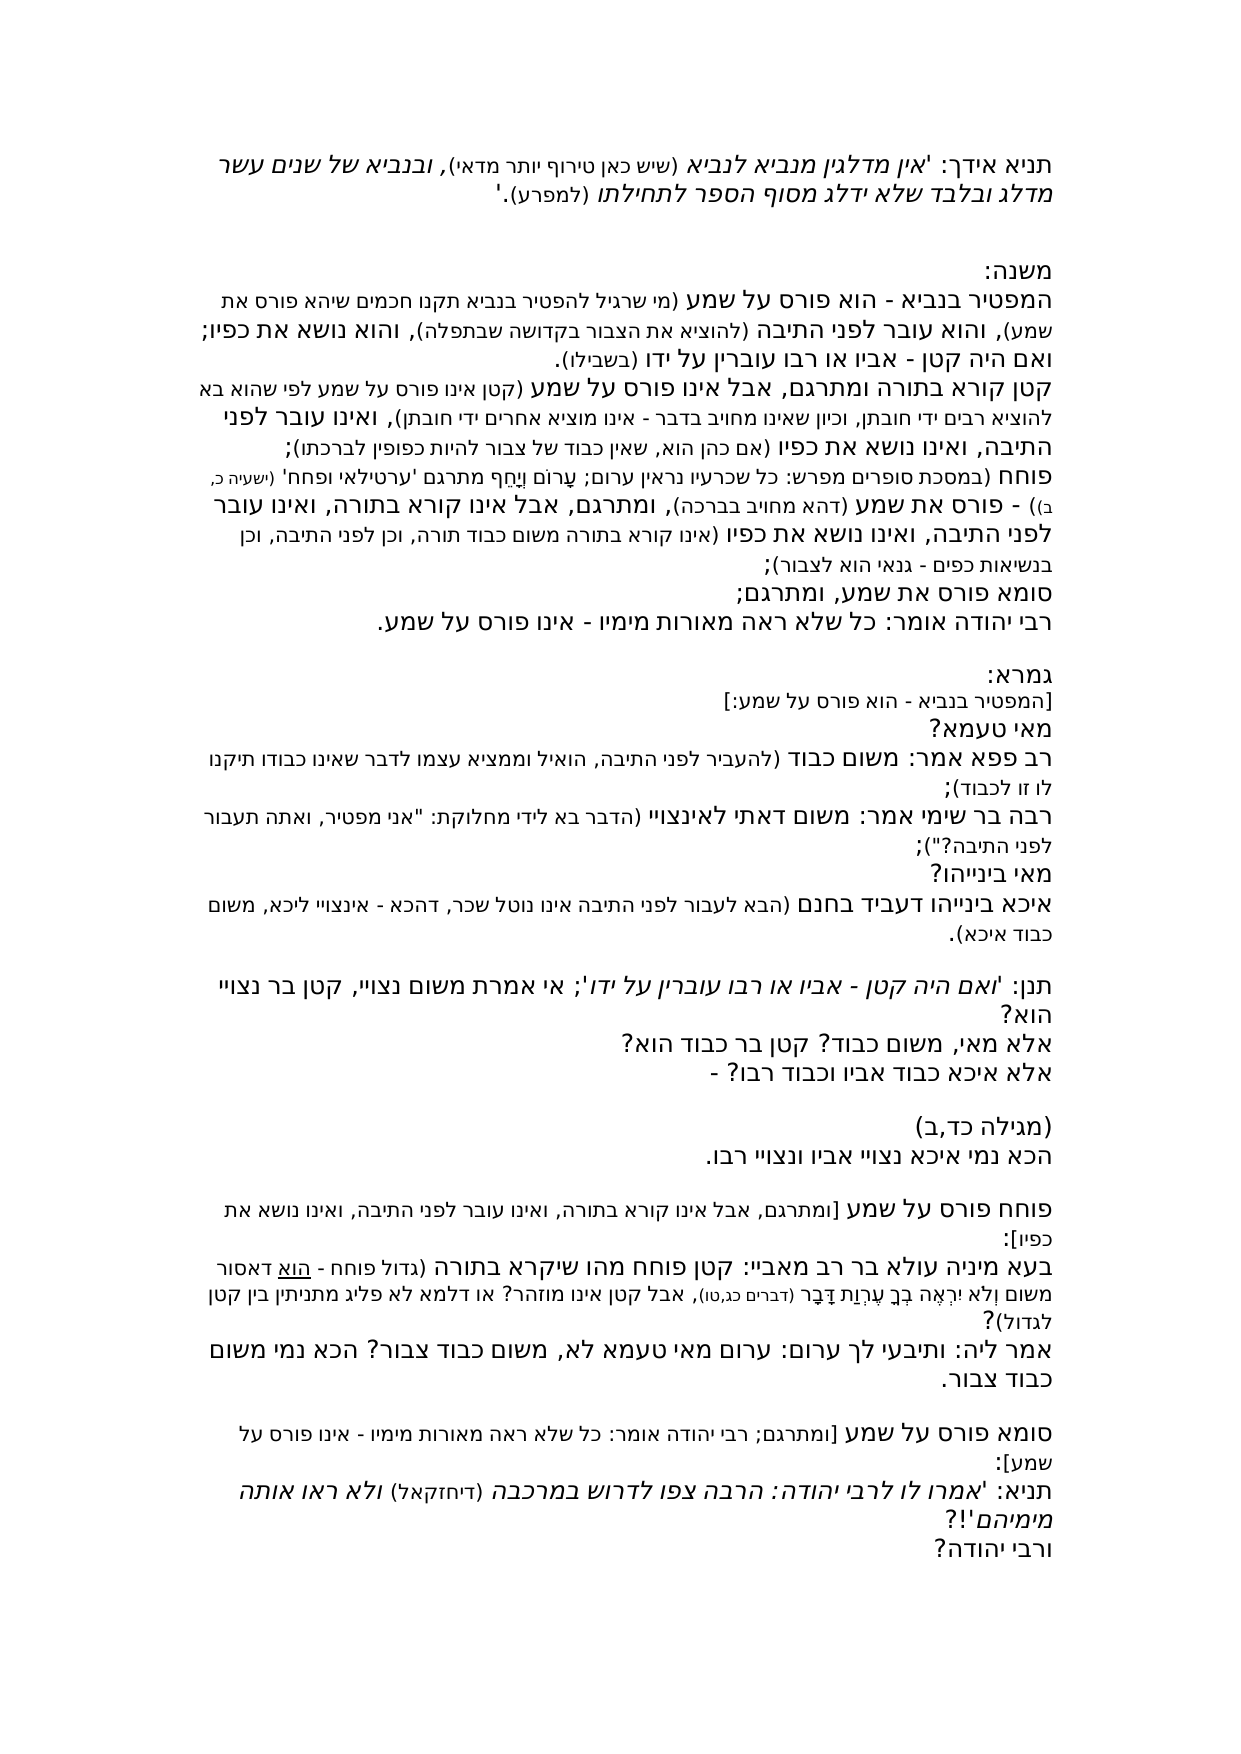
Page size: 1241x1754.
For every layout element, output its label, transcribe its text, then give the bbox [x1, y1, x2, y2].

text בעא מיניה עולא בר רב מאביי: קטן פוחח מהו שיקרא בתורה (גדול פוחח - הוא דאסור משום וְלֹא יִרְאֶה בְךָ עֶרְוַת דָּבָר (דברים כג,טו), אבל קטן אינו מוזהר? או דלמא לא פליג מתניתין בין קטן לגדול)? [187, 1253, 1053, 1335]
text סומא פורס על שמע [ומתרגם; רבי יהודה אומר: כל שלא ראה מאורות מימיו - אינו פורס על שמע]: [187, 1418, 1053, 1476]
text אמר ליה: ותיבעי לך ערום: ערום מאי טעמא לא, משום כבוד צבור? הכא נמי משום כבוד צבור. [187, 1335, 1053, 1394]
text פוחח פורס על שמע [ומתרגם, אבל אינו קורא בתורה, ואינו עובר לפני התיבה, ואינו נושא את כפיו]: [187, 1194, 1053, 1253]
text הכא נמי איכא נצויי אביו ונצויי רבו. [187, 1141, 1053, 1170]
text משנה: [187, 257, 1053, 286]
text איכא בינייהו דעביד בחנם (הבא לעבור לפני התיבה אינו נוטל שכר, דהכא - אינצויי ליכא, משום כבוד איכא). [187, 889, 1053, 947]
text תנן: 'ואם היה קטן - אביו או רבו עוברין על ידו'; אי אמרת משום נצויי, קטן בר נצויי הוא? [187, 971, 1053, 1029]
text רב פפא אמר: משום כבוד (להעביר לפני התיבה, הואיל וממציא עצמו לדבר שאינו כבודו תיקנו לו זו לכבוד); [187, 743, 1053, 801]
text (מגילה כד,ב) [187, 1112, 1053, 1141]
text רבי יהודה אומר: כל שלא ראה מאורות מימיו - אינו פורס על שמע. [187, 607, 1053, 636]
text אלא איכא כבוד אביו וכבוד רבו? - [187, 1059, 1053, 1088]
text [המפטיר בנביא - הוא פורס על שמע:] [187, 689, 1053, 714]
text פוחח (במסכת סופרים מפרש: כל שכרעיו נראין ערום; עָרוֹם וְיָחֵף מתרגם 'ערטילאי ופחח' (ישעיה כ,ב)) - פורס את שמע (דהא מחויב בברכה), ומתרגם, אבל אינו קורא בתורה, ואינו עובר לפני התיבה, ואינו נושא את כפיו (אינו קורא בתורה משום כבוד תורה, וכן לפני התיבה, וכן בנשיאות כפים - גנאי הוא לצבור); [187, 461, 1053, 578]
text קטן קורא בתורה ומתרגם, אבל אינו פורס על שמע (קטן אינו פורס על שמע לפי שהוא בא להוציא רבים ידי חובתן, וכיון שאינו מחויב בדבר - אינו מוציא אחרים ידי חובתן), ואינו עובר לפני התיבה, ואינו נושא את כפיו (אם כהן הוא, שאין כבוד של צבור להיות כפופין לברכתו); [187, 373, 1053, 461]
text תניא אידך: 'אין מדלגין מנביא לנביא (שיש כאן טירוף יותר מדאי), ובנביא של שנים עשר מדלג ובלבד שלא ידלג מסוף הספר לתחילתו (למפרע).' [187, 150, 1053, 208]
text גמרא: [187, 660, 1053, 689]
text המפטיר בנביא - הוא פורס על שמע (מי שרגיל להפטיר בנביא תקנו חכמים שיהא פורס את שמע), והוא עובר לפני התיבה (להוציא את הצבור בקדושה שבתפלה), והוא נושא את כפיו; [187, 286, 1053, 344]
text רבה בר שימי אמר: משום דאתי לאינצויי (הדבר בא לידי מחלוקת: "אני מפטיר, ואתה תעבור לפני התיבה?"); [187, 801, 1053, 859]
text מאי בינייהו? [187, 859, 1053, 889]
text ואם היה קטן - אביו או רבו עוברין על ידו (בשבילו). [187, 344, 1053, 373]
text אלא מאי, משום כבוד? קטן בר כבוד הוא? [187, 1029, 1053, 1059]
text מאי טעמא? [187, 714, 1053, 743]
text ורבי יהודה? [187, 1534, 1053, 1564]
text סומא פורס את שמע, ומתרגם; [187, 578, 1053, 607]
text תניא: 'אמרו לו לרבי יהודה: הרבה צפו לדרוש במרכבה (דיחזקאל) ולא ראו אותה מימיהם'!? [187, 1476, 1053, 1534]
